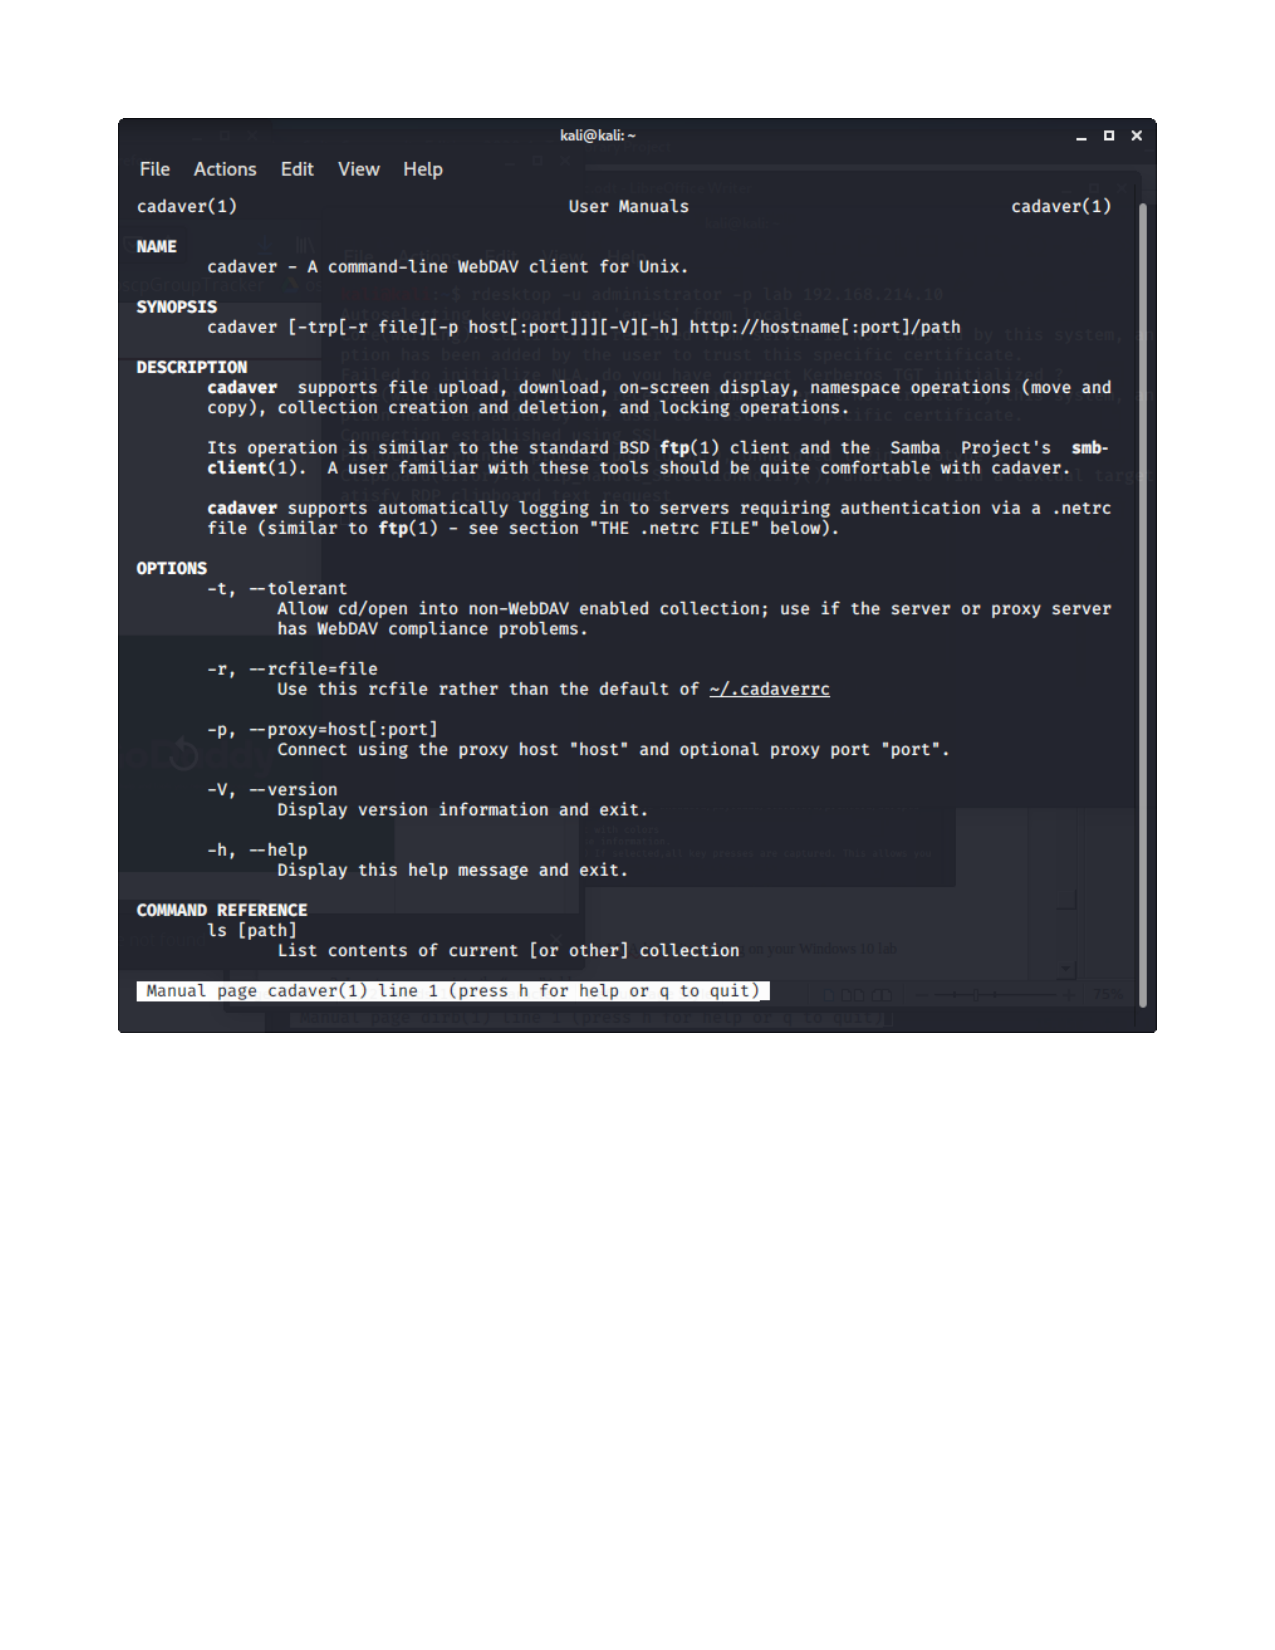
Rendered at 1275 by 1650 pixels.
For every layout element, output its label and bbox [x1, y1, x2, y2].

picture [118, 118, 1157, 1033]
